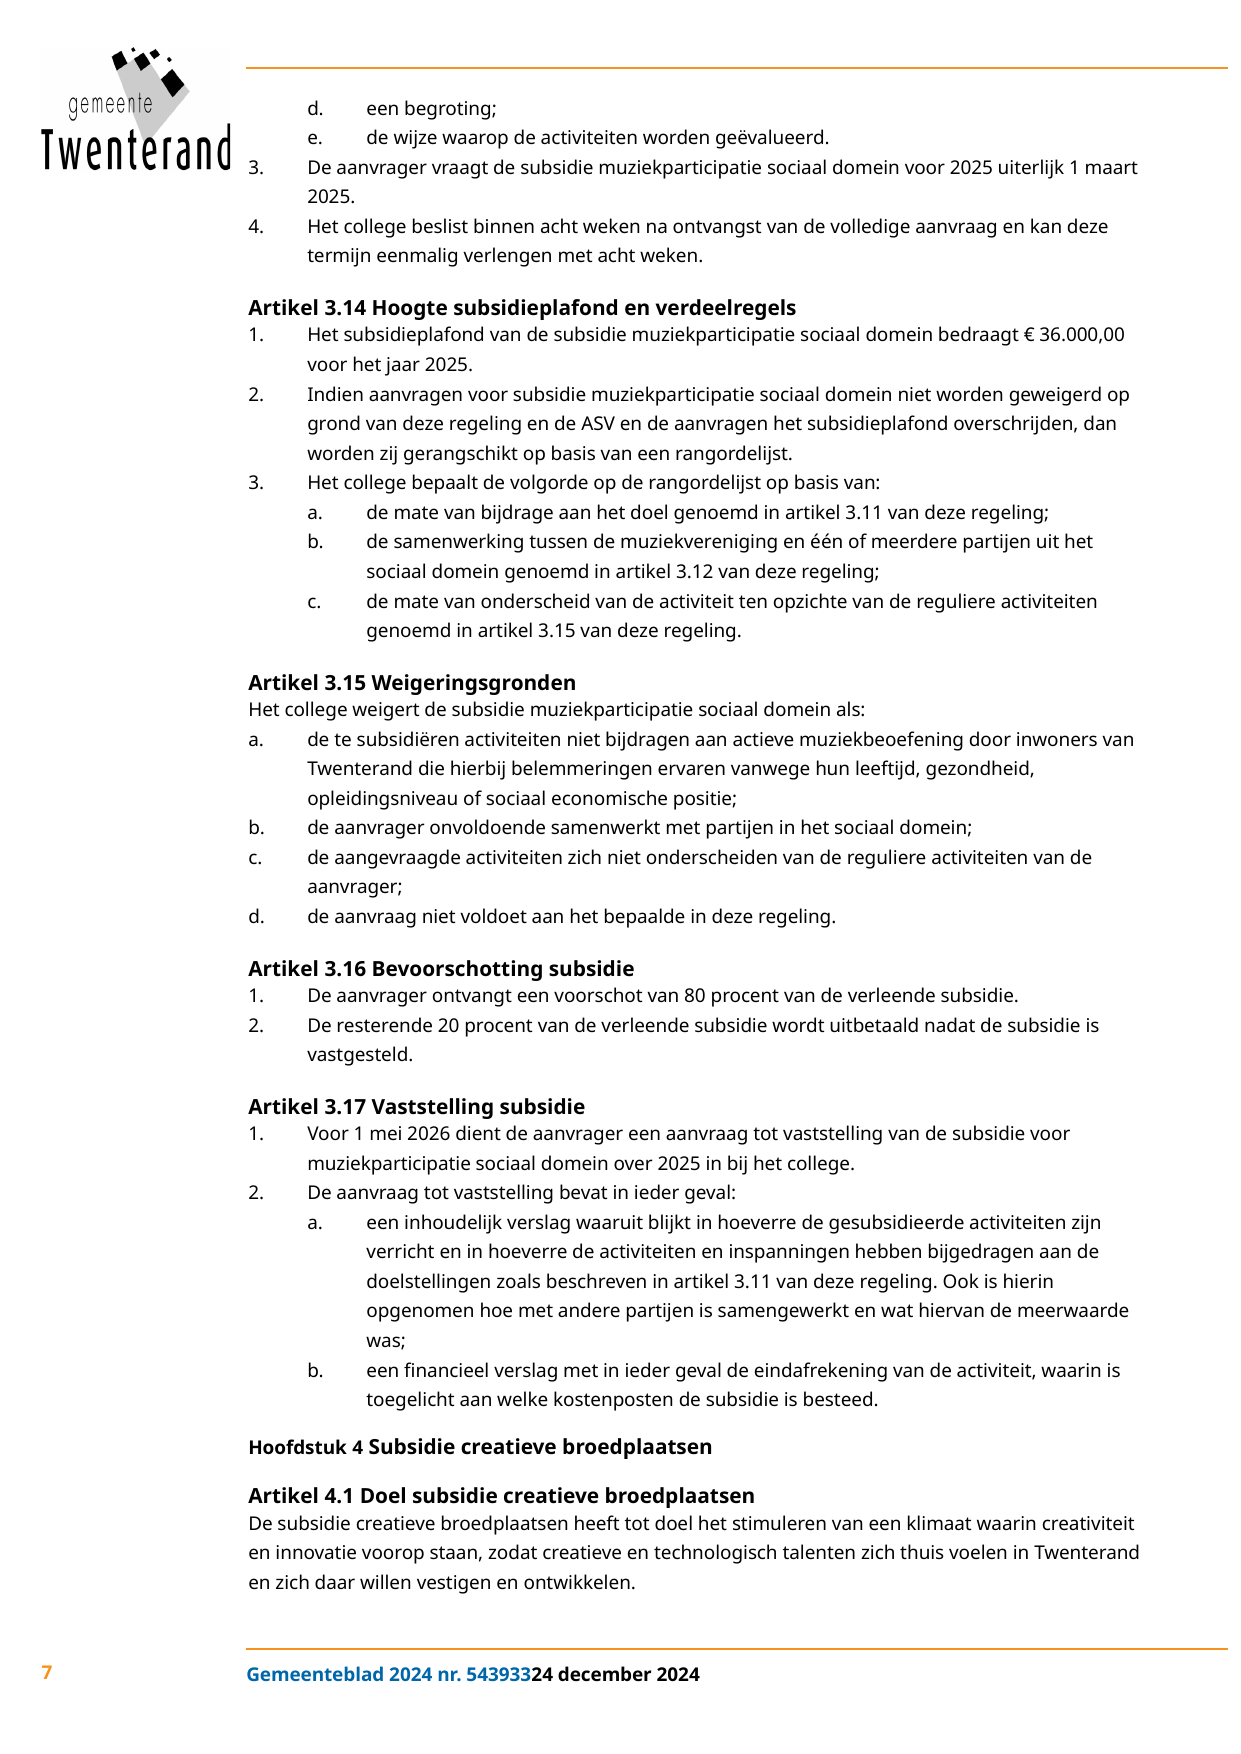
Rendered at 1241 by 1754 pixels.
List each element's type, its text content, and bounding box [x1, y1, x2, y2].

text Artikel 3.14 Hoogte subsidieplafond en verdeelregels [248, 293, 1152, 322]
list een begroting; [307, 95, 1152, 121]
text Artikel 3.17 Vaststelling subsidie [248, 1092, 1152, 1120]
list de te subsidiëren activiteiten niet bijdragen aan actieve muziekbeoefening door inwoners van Twenterand die hierbij belemmeringen ervaren vanwege hun leeftijd, gezondheid, opleidingsniveau of sociaal economische positie; [248, 726, 1152, 811]
text Hoofdstuk 4 Subsidie creatieve broedplaatsen [248, 1432, 1152, 1461]
text Artikel 3.16 Bevoorschotting subsidie [248, 954, 1152, 982]
text Artikel 4.1 Doel subsidie creatieve broedplaatsen [248, 1481, 1152, 1510]
list Voor 1 mei 2026 dient de aanvrager een aanvraag tot vaststelling van de subsidie voor muziekparticipatie sociaal domein over 2025 in bij het college. [248, 1120, 1152, 1176]
list de wijze waarop de activiteiten worden geëvalueerd. [307, 124, 1152, 150]
picture [41, 47, 231, 172]
list een financieel verslag met in ieder geval de eindafrekening van de activiteit, waarin is toegelicht aan welke kostenposten de subsidie is besteed. [307, 1357, 1152, 1412]
list Het subsidieplafond van de subsidie muziekparticipatie sociaal domein bedraagt € 36.000,00 voor het jaar 2025. [248, 322, 1152, 377]
list De aanvrager vraagt de subsidie muziekparticipatie sociaal domein voor 2025 uiterlijk 1 maart 2025. [248, 154, 1152, 209]
list de aanvraag niet voldoet aan het bepaalde in deze regeling. [248, 903, 1152, 929]
list de aanvrager onvoldoende samenwerkt met partijen in het sociaal domein; [248, 814, 1152, 840]
list de aangevraagde activiteiten zich niet onderscheiden van de reguliere activiteiten van de aanvrager; [248, 844, 1152, 899]
text Artikel 3.15 Weigeringsgronden [248, 668, 1152, 696]
text Het college weigert de subsidie muziekparticipatie sociaal domein als: [248, 696, 1152, 722]
list De resterende 20 procent van de verleende subsidie wordt uitbetaald nadat de subsidie is vastgesteld. [248, 1012, 1152, 1067]
list De aanvraag tot vaststelling bevat in ieder geval: [248, 1179, 1152, 1205]
list de samenwerking tussen de muziekvereniging en één of meerdere partijen uit het sociaal domein genoemd in artikel 3.12 van deze regeling; [307, 529, 1152, 584]
list Indien aanvragen voor subsidie muziekparticipatie sociaal domein niet worden geweigerd op grond van deze regeling en de ASV en de aanvragen het subsidieplafond overschrijden, dan worden zij gerangschikt op basis van een rangordelijst. [248, 381, 1152, 466]
text De subsidie creatieve broedplaatsen heeft tot doel het stimuleren van een klimaat waarin creativiteit en innovatie voorop staan, zodat creatieve en technologisch talenten zich thuis voelen in Twenterand en zich daar willen vestigen en ontwikkelen. [248, 1510, 1152, 1595]
list de mate van onderscheid van de activiteit ten opzichte van de reguliere activiteiten genoemd in artikel 3.15 van deze regeling. [307, 588, 1152, 643]
list een inhoudelijk verslag waaruit blijkt in hoeverre de gesubsidieerde activiteiten zijn verricht en in hoeverre de activiteiten en inspanningen hebben bijgedragen aan de doelstellingen zoals beschreven in artikel 3.11 van deze regeling. Ook is hierin opgenomen hoe met andere partijen is samengewerkt en wat hiervan de meerwaarde was; [307, 1209, 1152, 1353]
list de mate van bijdrage aan het doel genoemd in artikel 3.11 van deze regeling; [307, 499, 1152, 525]
list Het college bepaalt de volgorde op de rangordelijst op basis van: [248, 469, 1152, 495]
list Het college beslist binnen acht weken na ontvangst van de volledige aanvraag en kan deze termijn eenmalig verlengen met acht weken. [248, 213, 1152, 268]
list De aanvrager ontvangt een voorschot van 80 procent van de verleende subsidie. [248, 982, 1152, 1008]
